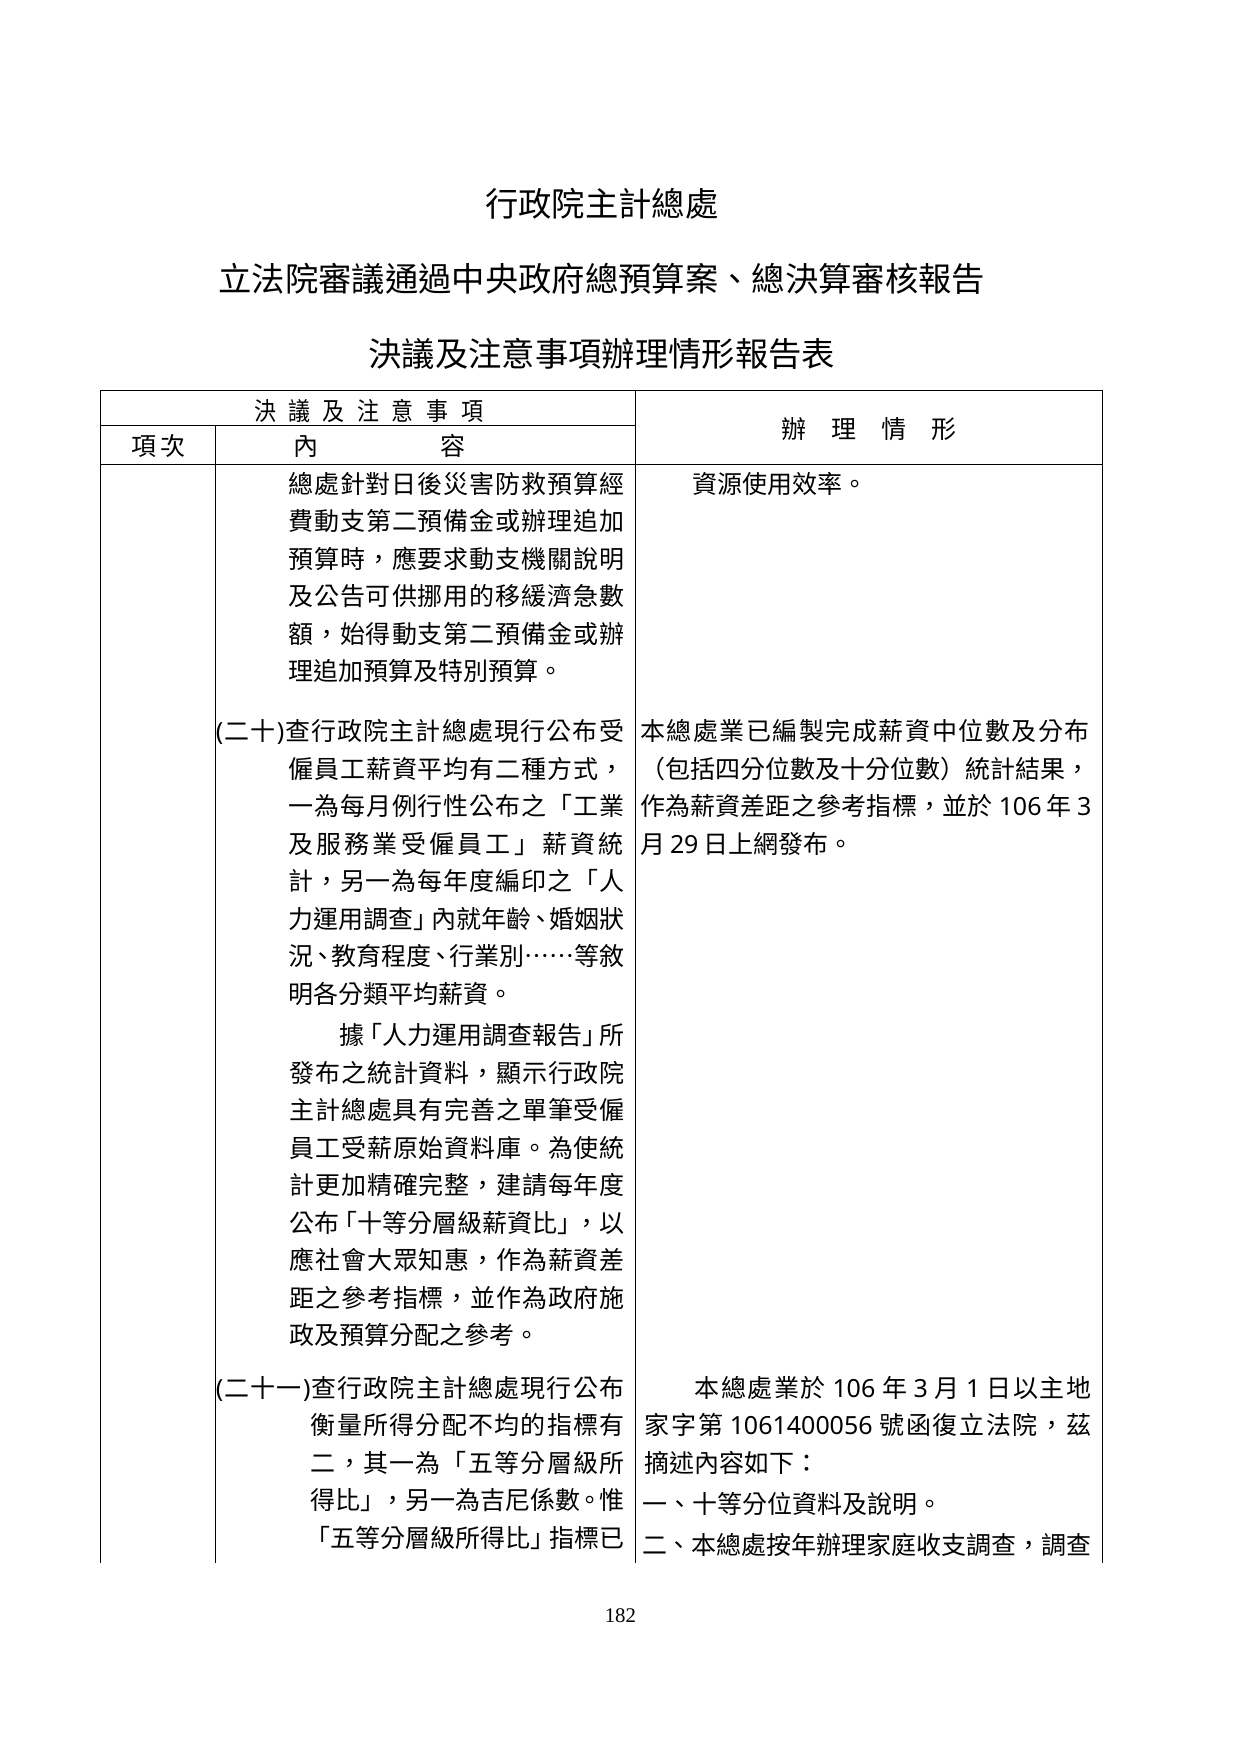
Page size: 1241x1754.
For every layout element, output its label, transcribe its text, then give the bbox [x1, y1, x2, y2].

table_cell 項次 [101, 426, 215, 464]
table_cell 總處針對日後災害防救預算經費動支第二預備金或辦理追加預算時，應要求動支機關說明及公告可供挪用的移緩濟急數額，始得動支第二預備金或辦理追加預算及特別預算。 [216, 465, 635, 711]
table_cell (二十一)查行政院主計總處現行公布衡量所得分配不均的指標有二，其一為「五等分層級所得比」，另一為吉尼係數。惟「五等分層級所得比」指標已 [216, 1368, 635, 1562]
table_cell 決議及注意事項 [101, 391, 635, 425]
table_cell [101, 711, 215, 1367]
table_header 行政院主計總處 立法院審議通過中央政府總預算案、總決算審核報告 決議及注意事項辦理情形報告表 [101, 165, 1102, 389]
table_cell 資源使用效率。 [636, 465, 1102, 711]
table_cell 內 容 [216, 426, 635, 464]
table_cell 本總處業已編製完成薪資中位數及分布（包括四分位數及十分位數）統計結果，作為薪資差距之參考指標，並於106年3月29日上網發布。 [636, 711, 1102, 1367]
table_cell [101, 1368, 215, 1562]
table_cell 辦理情形 [636, 391, 1102, 464]
table_cell [101, 465, 215, 711]
table_cell (二十)查行政院主計總處現行公布受僱員工薪資平均有二種方式，一為每月例行性公布之「工業及服務業受僱員工」薪資統計，另一為每年度編印之「人力運用調查」內就年齡、婚姻狀況、教育程度、行業別……等敘明各分類平均薪資。 據「人力運用調查報告」所發布之統計資料，顯示行政院主計總處具有完善之單筆受僱員工受薪原始資料庫。為使統計更加精確完整，建請每年度公布「十等分層級薪資比」，以應社會大眾知惠，作為薪資差距之參考指標，並作為政府施政及預算分配之參考。 [216, 711, 635, 1367]
table_cell 本總處業於106年3月1日以主地家字第1061400056號函復立法院，茲摘述內容如下： 一、十等分位資料及說明。 二、本總處按年辦理家庭收支調查，調查 [636, 1368, 1102, 1562]
